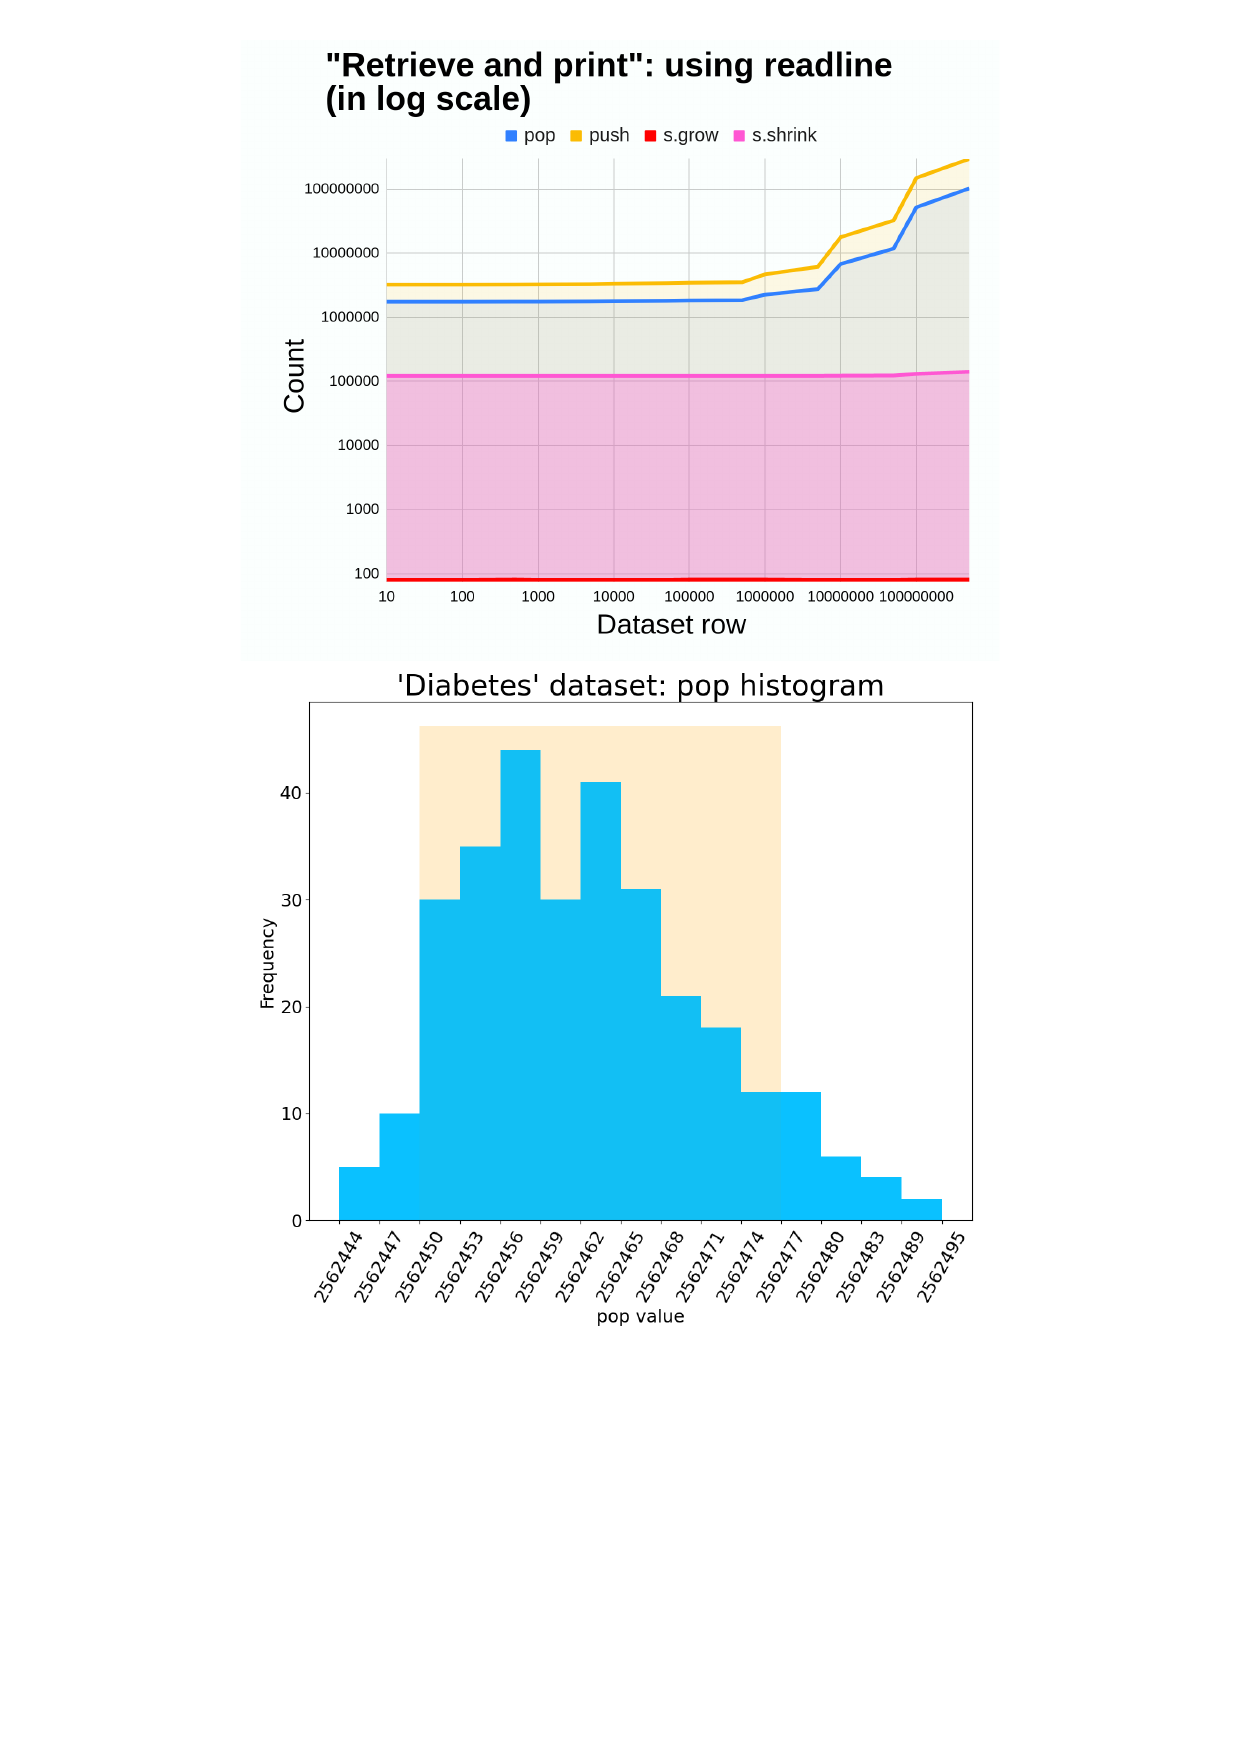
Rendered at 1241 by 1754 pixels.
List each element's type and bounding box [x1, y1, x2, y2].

picture [240, 40, 1000, 1330]
